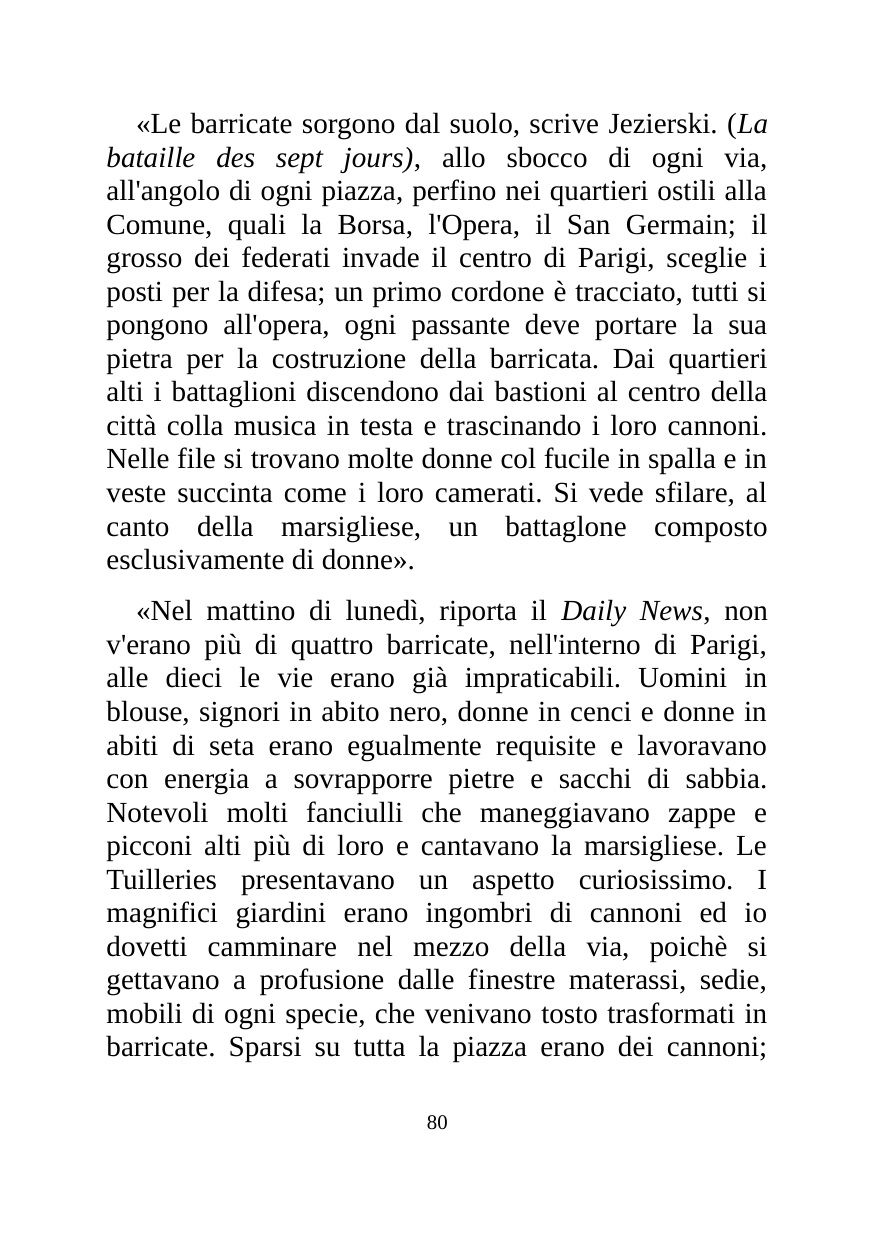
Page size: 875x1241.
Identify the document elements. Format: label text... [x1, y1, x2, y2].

text «Nel mattino di lunedì, riporta il Daily News, non v'erano più di quattro barricate, nell'interno di Parigi, alle dieci le vie erano già impraticabili. Uomini in blouse, signori in abito nero, donne in cenci e donne in abiti di seta erano egualmente requisite e lavoravano con energia a sovrapporre pietre e sacchi di sabbia. Notevoli molti fanciulli che maneggiavano zappe e picconi alti più di loro e cantavano la marsigliese. Le Tuilleries presentavano un aspetto curiosissimo. I magnifici giardini erano ingombri di cannoni ed io dovetti camminare nel mezzo della via, poichè si gettavano a profusione dalle finestre materassi, sedie, mobili di ogni specie, che venivano tosto trasformati in barricate. Sparsi su tutta la piazza erano dei cannoni; [106, 593, 768, 1063]
text «Le barricate sorgono dal suolo, scrive Jezierski. (La bataille des sept jours), allo sbocco di ogni via, all'angolo di ogni piazza, perfino nei quartieri ostili alla Comune, quali la Borsa, l'Opera, il San Germain; il grosso dei federati invade il centro di Parigi, sceglie i posti per la difesa; un primo cordone è tracciato, tutti si pongono all'opera, ogni passante deve portare la sua pietra per la costruzione della barricata. Dai quartieri alti i battaglioni discendono dai bastioni al centro della città colla musica in testa e trascinando i loro cannoni. Nelle file si trovano molte donne col fucile in spalla e in veste succinta come i loro camerati. Si vede sfilare, al canto della marsigliese, un battaglone composto esclusivamente di donne». [106, 106, 768, 576]
